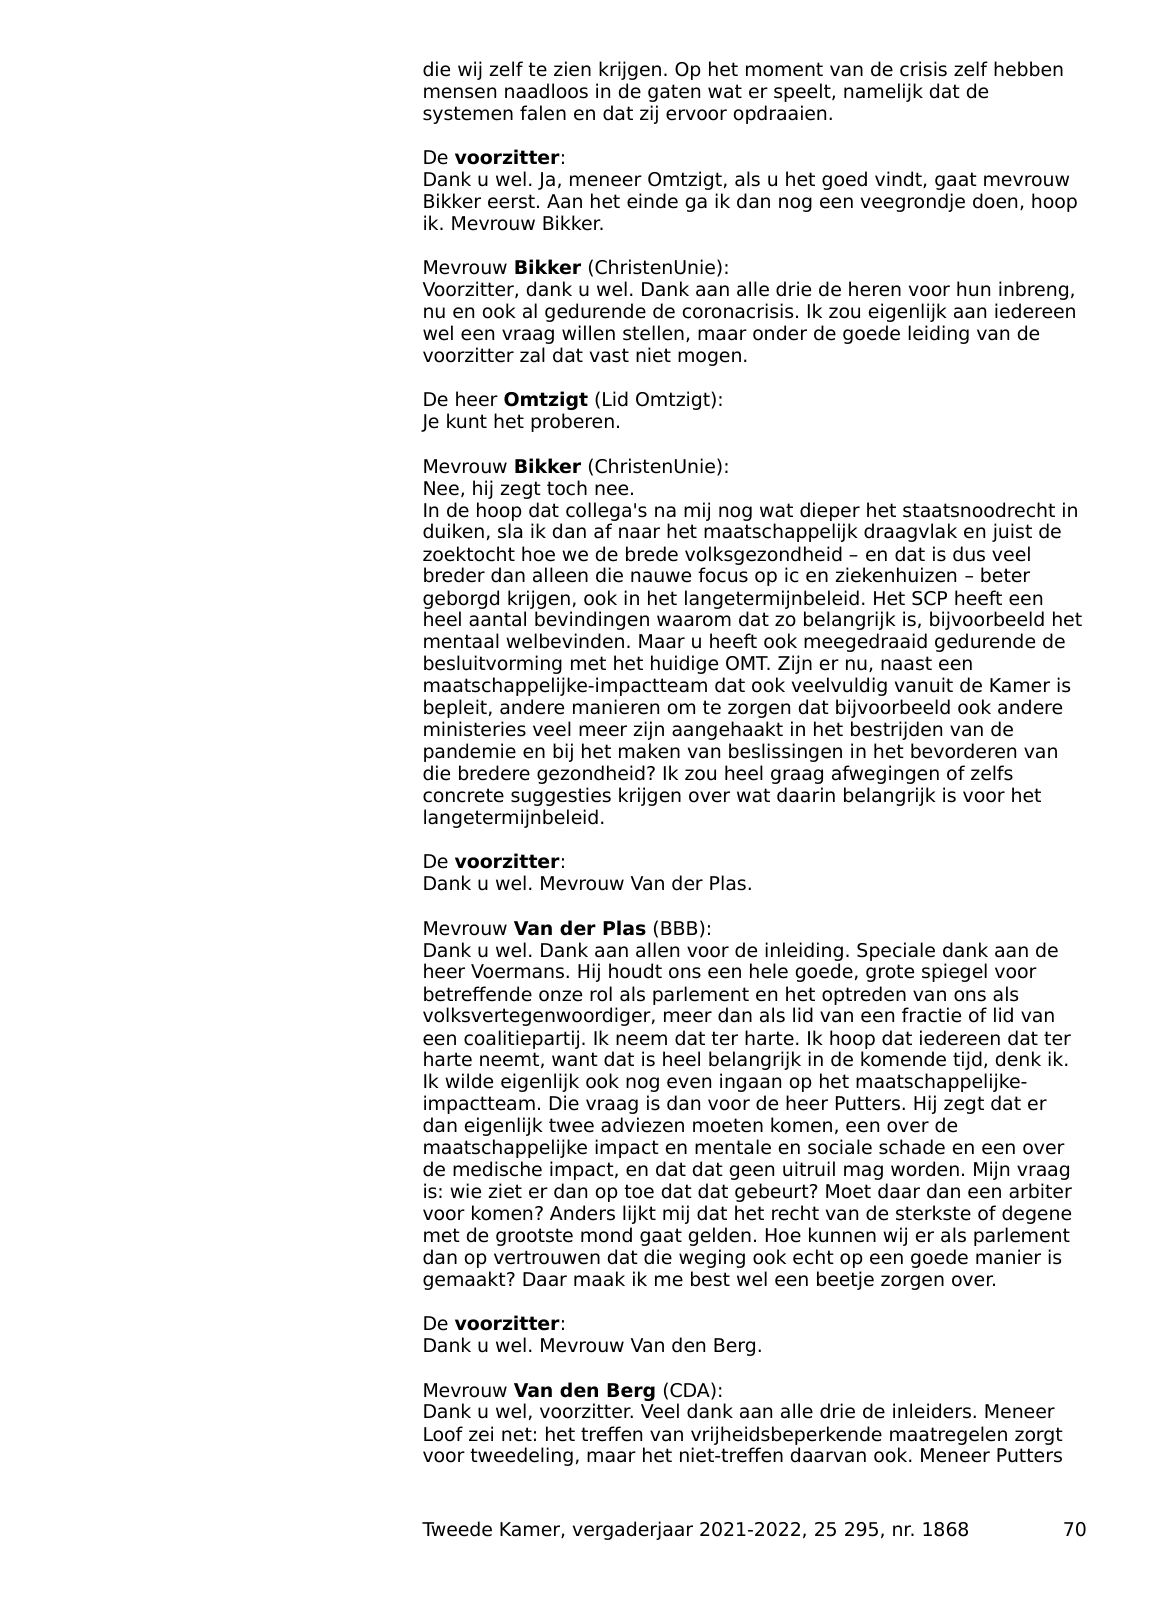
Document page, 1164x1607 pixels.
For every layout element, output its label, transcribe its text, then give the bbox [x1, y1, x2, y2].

text De voorzitter: [422, 147, 1087, 169]
text In de hoop dat collega's na mij nog wat dieper het staatsnoodrecht in duiken, sla ik dan af naar het maatschappelijk draagvlak en juist de zoektocht hoe we de brede volksgezondheid – en dat is dus veel breder dan alleen die nauwe focus op ic en ziekenhuizen – beter geborgd krijgen, ook in het langetermijnbeleid. Het SCP heeft een heel aantal bevindingen waarom dat zo belangrijk is, bijvoorbeeld het mentaal welbevinden. Maar u heeft ook meegedraaid gedurende de besluitvorming met het huidige OMT. Zijn er nu, naast een maatschappelijke-impactteam dat ook veelvuldig vanuit de Kamer is bepleit, andere manieren om te zorgen dat bijvoorbeeld ook andere ministeries veel meer zijn aangehaakt in het bestrijden van de pandemie en bij het maken van beslissingen in het bevorderen van die bredere gezondheid? Ik zou heel graag afwegingen of zelfs concrete suggesties krijgen over wat daarin belangrijk is voor het langetermijnbeleid. [422, 499, 1087, 829]
text die wij zelf te zien krijgen. Op het moment van de crisis zelf hebben mensen naadloos in de gaten wat er speelt, namelijk dat de systemen falen en dat zij ervoor opdraaien. [422, 59, 1087, 125]
text Mevrouw Van den Berg (CDA): [422, 1379, 1087, 1401]
text Dank u wel. Dank aan allen voor de inleiding. Speciale dank aan de heer Voermans. Hij houdt ons een hele goede, grote spiegel voor betreffende onze rol als parlement en het optreden van ons als volksvertegenwoordiger, meer dan als lid van een fractie of lid van een coalitiepartij. Ik neem dat ter harte. Ik hoop dat iedereen dat ter harte neemt, want dat is heel belangrijk in de komende tijd, denk ik. [422, 939, 1087, 1071]
text De voorzitter: [422, 851, 1087, 873]
text Dank u wel. Mevrouw Van der Plas. [422, 873, 1087, 895]
text Dank u wel, voorzitter. Veel dank aan alle drie de inleiders. Meneer Loof zei net: het treffen van vrijheidsbeperkende maatregelen zorgt voor tweedeling, maar het niet-treffen daarvan ook. Meneer Putters [422, 1401, 1087, 1467]
text Mevrouw Bikker (ChristenUnie): [422, 257, 1087, 279]
text Dank u wel. Ja, meneer Omtzigt, als u het goed vindt, gaat mevrouw Bikker eerst. Aan het einde ga ik dan nog een veegrondje doen, hoop ik. Mevrouw Bikker. [422, 169, 1087, 235]
text De heer Omtzigt (Lid Omtzigt): [422, 389, 1087, 411]
text Nee, hij zegt toch nee. [422, 477, 1087, 499]
text Dank u wel. Mevrouw Van den Berg. [422, 1335, 1087, 1357]
text Mevrouw Van der Plas (BBB): [422, 917, 1087, 939]
text Ik wilde eigenlijk ook nog even ingaan op het maatschappelijke-impactteam. Die vraag is dan voor de heer Putters. Hij zegt dat er dan eigenlijk twee adviezen moeten komen, een over de maatschappelijke impact en mentale en sociale schade en een over de medische impact, en dat dat geen uitruil mag worden. Mijn vraag is: wie ziet er dan op toe dat dat gebeurt? Moet daar dan een arbiter voor komen? Anders lijkt mij dat het recht van de sterkste of degene met de grootste mond gaat gelden. Hoe kunnen wij er als parlement dan op vertrouwen dat die weging ook echt op een goede manier is gemaakt? Daar maak ik me best wel een beetje zorgen over. [422, 1071, 1087, 1291]
text Voorzitter, dank u wel. Dank aan alle drie de heren voor hun inbreng, nu en ook al gedurende de coronacrisis. Ik zou eigenlijk aan iedereen wel een vraag willen stellen, maar onder de goede leiding van de voorzitter zal dat vast niet mogen. [422, 279, 1087, 367]
text Mevrouw Bikker (ChristenUnie): [422, 456, 1087, 477]
text Je kunt het proberen. [422, 411, 1087, 433]
text De voorzitter: [422, 1313, 1087, 1335]
